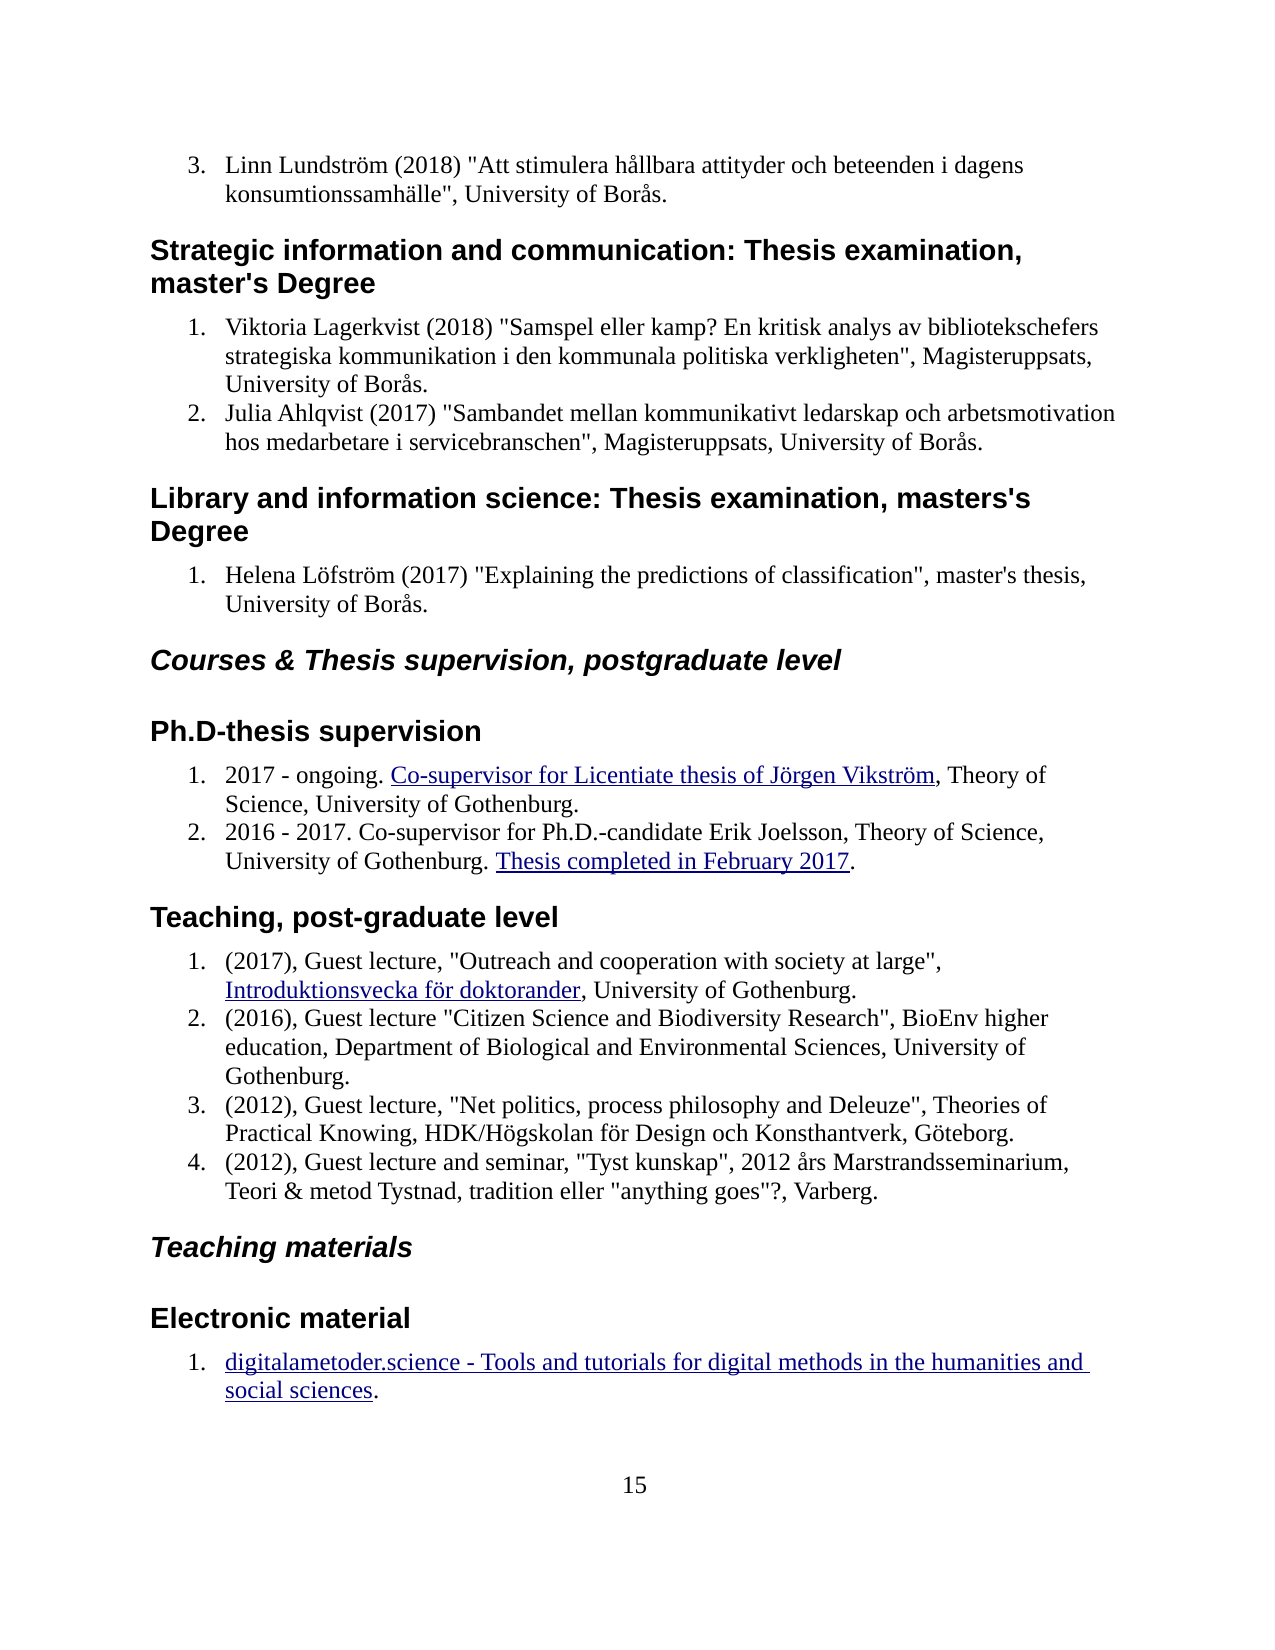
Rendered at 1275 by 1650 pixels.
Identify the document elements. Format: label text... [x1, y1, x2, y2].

list Julia Ahlqvist (2017) "Sambandet mellan kommunikativt ledarskap och arbetsmotivation hos medarbetare i servicebranschen", Magisteruppsats, University of Borås. [187, 398, 1125, 456]
list (2012), Guest lecture and seminar, "Tyst kunskap", 2012 års Marstrandsseminarium, Teori & metod Tystnad, tradition eller "anything goes"?, Varberg. [187, 1147, 1125, 1205]
subtitle Library and information science: Thesis examination, masters's Degree [150, 481, 1125, 548]
list Viktoria Lagerkvist (2018) "Samspel eller kamp? En kritisk analys av bibliotekschefers strategiska kommunikation i den kommunala politiska verkligheten", Magisteruppsats, University of Borås. [187, 312, 1125, 398]
list Linn Lundström (2018) "Att stimulera hållbara attityder och beteenden i dagens konsumtionssamhälle", University of Borås. [187, 150, 1125, 207]
list (2016), Guest lecture "Citizen Science and Biodiversity Research", BioEnv higher education, Department of Biological and Environmental Sciences, University of Gothenburg. [187, 1003, 1125, 1090]
subtitle Electronic material [150, 1301, 1125, 1334]
list 2017 - ongoing. Co-supervisor for Licentiate thesis of Jörgen Vikström, Theory of Science, University of Gothenburg. [187, 760, 1125, 817]
list Helena Löfström (2017) "Explaining the predictions of classification", master's thesis, University of Borås. [187, 560, 1125, 618]
list (2017), Guest lecture, "Outreach and cooperation with society at large", Introduktionsvecka för doktorander, University of Gothenburg. [187, 946, 1125, 1003]
subtitle Teaching materials [150, 1230, 1125, 1263]
subtitle Strategic information and communication: Thesis examination, master's Degree [150, 232, 1125, 299]
list digitalametoder.science - Tools and tutorials for digital methods in the humanities and social sciences. [187, 1347, 1125, 1404]
subtitle Ph.D-thesis supervision [150, 714, 1125, 747]
subtitle Teaching, post-graduate level [150, 900, 1125, 933]
subtitle Courses & Thesis supervision, postgraduate level [150, 643, 1125, 676]
list 2016 - 2017. Co-supervisor for Ph.D.-candidate Erik Joelsson, Theory of Science, University of Gothenburg. Thesis completed in February 2017. [187, 817, 1125, 875]
list (2012), Guest lecture, "Net politics, process philosophy and Deleuze", Theories of Practical Knowing, HDK/Högskolan för Design och Konsthantverk, Göteborg. [187, 1090, 1125, 1147]
